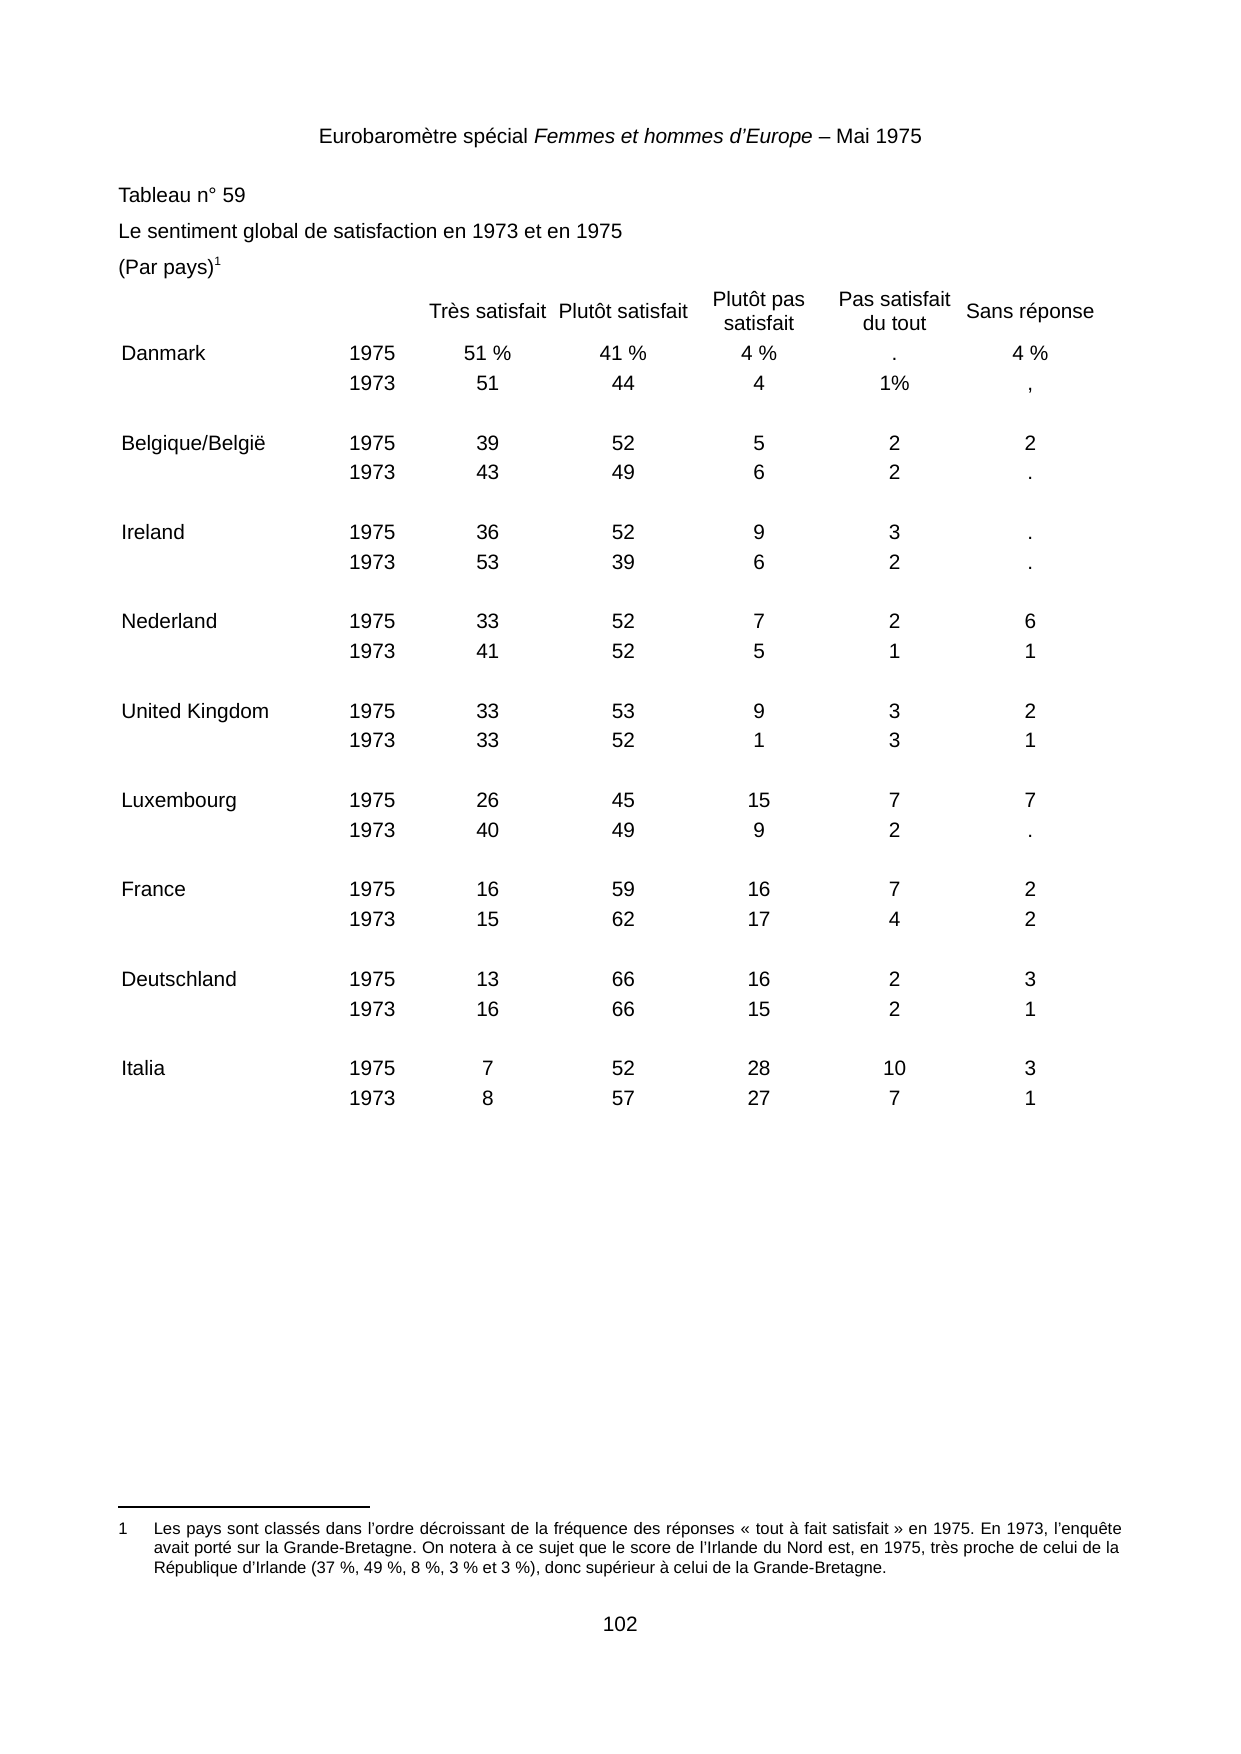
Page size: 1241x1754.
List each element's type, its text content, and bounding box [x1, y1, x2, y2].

table_cell [827, 398, 962, 427]
table_cell 15 [691, 785, 827, 815]
table_cell 1975 [324, 517, 420, 547]
table_cell [691, 666, 827, 696]
table_cell 16 [691, 964, 827, 993]
table_cell [324, 1023, 420, 1053]
table_cell Danmark [118, 338, 324, 368]
table_cell 43 [420, 457, 555, 487]
text Le sentiment global de satisfaction en 1973 et en 1975 [118, 219, 1122, 243]
table_cell 49 [555, 815, 691, 844]
table_cell 1 [962, 994, 1098, 1023]
table_cell [691, 845, 827, 874]
table_cell [324, 934, 420, 964]
table_cell [118, 576, 324, 606]
table_cell 2 [962, 696, 1098, 725]
table_header Plutôt satisfait [555, 284, 691, 338]
table_cell [420, 845, 555, 874]
table_cell 39 [420, 428, 555, 457]
table_cell 1975 [324, 606, 420, 636]
table_cell [420, 666, 555, 696]
table_cell France [118, 874, 324, 904]
table_cell 7 [827, 1083, 962, 1113]
table_cell 1975 [324, 964, 420, 993]
table_cell 2 [827, 428, 962, 457]
table_cell [118, 398, 324, 427]
table_cell 1975 [324, 785, 420, 815]
table_cell [118, 725, 324, 755]
table_cell 41 % [555, 338, 691, 368]
table_cell 9 [691, 696, 827, 725]
table_cell 66 [555, 964, 691, 993]
table_cell 3 [827, 725, 962, 755]
table_cell [118, 755, 324, 785]
table_cell . [962, 457, 1098, 487]
table_cell 2 [827, 457, 962, 487]
table_cell 53 [555, 696, 691, 725]
table_cell 2 [962, 904, 1098, 934]
table_cell [691, 576, 827, 606]
table_cell [420, 398, 555, 427]
table_cell 5 [691, 636, 827, 666]
table_cell 4 [691, 368, 827, 398]
table_cell [962, 934, 1098, 964]
table_cell [962, 666, 1098, 696]
table_cell Italia [118, 1053, 324, 1083]
table_cell 9 [691, 815, 827, 844]
table_cell [827, 487, 962, 517]
table_cell 33 [420, 606, 555, 636]
table_cell 7 [420, 1053, 555, 1083]
table_cell [962, 398, 1098, 427]
table_cell 6 [962, 606, 1098, 636]
table_cell 7 [691, 606, 827, 636]
table_cell 15 [691, 994, 827, 1023]
table_cell [555, 398, 691, 427]
table_cell 4 % [962, 338, 1098, 368]
table_cell 40 [420, 815, 555, 844]
table_cell 33 [420, 696, 555, 725]
table_cell 26 [420, 785, 555, 815]
table_cell 53 [420, 547, 555, 576]
table_cell 2 [827, 606, 962, 636]
table_cell 1 [962, 725, 1098, 755]
table_cell 39 [555, 547, 691, 576]
table_cell [555, 934, 691, 964]
table_cell 1973 [324, 457, 420, 487]
table_cell United Kingdom [118, 696, 324, 725]
table_cell , [962, 368, 1098, 398]
table_cell [962, 755, 1098, 785]
text Les pays sont classés dans l’ordre décroissant de la fréquence des réponses « tout à fait satisfait » en 1975. En 1973, l’enquête avait porté sur la Grande-Bretagne. On notera à ce sujet que le score de l’Irlande du Nord est, en 1975, très proche de celui de la République d’Irlande (37 %, 49 %, 8 %, 3 % et 3 %), donc supérieur à celui de la Grande-Bretagne. [118, 1519, 1122, 1577]
table_cell [962, 576, 1098, 606]
table_cell 52 [555, 517, 691, 547]
table_cell [118, 904, 324, 934]
table_cell [555, 755, 691, 785]
table_cell [962, 845, 1098, 874]
table_cell 57 [555, 1083, 691, 1113]
table_cell [962, 1023, 1098, 1053]
table_cell . [827, 338, 962, 368]
table_cell 52 [555, 636, 691, 666]
table_cell [118, 845, 324, 874]
table_cell 9 [691, 517, 827, 547]
table_cell [324, 755, 420, 785]
table_cell 1 [827, 636, 962, 666]
table_cell [962, 487, 1098, 517]
table_cell 1973 [324, 368, 420, 398]
table_cell 1975 [324, 696, 420, 725]
table_cell 4 % [691, 338, 827, 368]
table_cell 8 [420, 1083, 555, 1113]
table_cell 3 [962, 1053, 1098, 1083]
table_cell 51 [420, 368, 555, 398]
table_cell [118, 994, 324, 1023]
table_cell 13 [420, 964, 555, 993]
table_cell 2 [827, 547, 962, 576]
table_cell 16 [420, 874, 555, 904]
table_cell [555, 576, 691, 606]
table_cell [118, 457, 324, 487]
table_header Plutôt pas satisfait [691, 284, 827, 338]
table_cell [118, 934, 324, 964]
table_cell [691, 1023, 827, 1053]
table_cell Belgique/België [118, 428, 324, 457]
table_cell [827, 1023, 962, 1053]
table_cell 51 % [420, 338, 555, 368]
table_cell Nederland [118, 606, 324, 636]
table_cell [118, 547, 324, 576]
table_cell 33 [420, 725, 555, 755]
table_cell 66 [555, 994, 691, 1023]
table_cell [324, 398, 420, 427]
table_cell 16 [691, 874, 827, 904]
table_cell 1973 [324, 547, 420, 576]
table_cell 1975 [324, 428, 420, 457]
table_cell [118, 666, 324, 696]
table_cell [420, 487, 555, 517]
table_cell [324, 845, 420, 874]
table_cell 1975 [324, 1053, 420, 1083]
table_cell [827, 934, 962, 964]
table_cell [827, 755, 962, 785]
table_cell [691, 487, 827, 517]
table_cell 45 [555, 785, 691, 815]
table_cell 28 [691, 1053, 827, 1083]
table_cell [827, 666, 962, 696]
table_cell 3 [827, 517, 962, 547]
table_cell [324, 666, 420, 696]
table_cell [691, 934, 827, 964]
table_cell 1975 [324, 338, 420, 368]
table_cell [324, 576, 420, 606]
table_cell 59 [555, 874, 691, 904]
table_cell [827, 845, 962, 874]
table_cell [118, 815, 324, 844]
table_cell 44 [555, 368, 691, 398]
table_cell 27 [691, 1083, 827, 1113]
table_cell 2 [827, 815, 962, 844]
table_cell 16 [420, 994, 555, 1023]
table_header Sans réponse [962, 284, 1098, 338]
table_cell [555, 1023, 691, 1053]
table_cell 3 [962, 964, 1098, 993]
table_cell 1973 [324, 1083, 420, 1113]
table_cell 52 [555, 1053, 691, 1083]
table_cell 6 [691, 457, 827, 487]
table_cell Ireland [118, 517, 324, 547]
table_cell 2 [962, 428, 1098, 457]
table_cell . [962, 815, 1098, 844]
table_cell [827, 576, 962, 606]
table_cell 2 [827, 964, 962, 993]
table_cell [420, 755, 555, 785]
table_cell 2 [962, 874, 1098, 904]
table_cell 52 [555, 725, 691, 755]
table_cell 6 [691, 547, 827, 576]
table_cell 7 [827, 785, 962, 815]
table_cell 1 [962, 636, 1098, 666]
text Tableau n° 59 [118, 183, 1122, 207]
table_cell Deutschland [118, 964, 324, 993]
table_cell 1975 [324, 874, 420, 904]
table_cell Luxembourg [118, 785, 324, 815]
table_cell 3 [827, 696, 962, 725]
table_cell 49 [555, 457, 691, 487]
table_cell 52 [555, 428, 691, 457]
table_cell 1973 [324, 815, 420, 844]
table_cell [118, 1083, 324, 1113]
table_header [118, 284, 324, 338]
table_cell 1973 [324, 725, 420, 755]
table_cell 62 [555, 904, 691, 934]
table_cell 41 [420, 636, 555, 666]
table_cell 10 [827, 1053, 962, 1083]
table_cell [118, 368, 324, 398]
table_cell 7 [827, 874, 962, 904]
table_cell 52 [555, 606, 691, 636]
table_cell . [962, 547, 1098, 576]
table_cell [555, 845, 691, 874]
table_cell 1% [827, 368, 962, 398]
table_header [324, 284, 420, 338]
table_cell 7 [962, 785, 1098, 815]
table_cell 36 [420, 517, 555, 547]
table_cell 1973 [324, 904, 420, 934]
table_header Très satisfait [420, 284, 555, 338]
table_cell 1 [962, 1083, 1098, 1113]
table_header Pas satisfait du tout [827, 284, 962, 338]
table_cell [118, 636, 324, 666]
table_cell [555, 487, 691, 517]
table_cell 1973 [324, 636, 420, 666]
table_cell [555, 666, 691, 696]
table_cell . [962, 517, 1098, 547]
table_cell 1 [691, 725, 827, 755]
table_cell [691, 398, 827, 427]
table_cell 2 [827, 994, 962, 1023]
table_cell 1973 [324, 994, 420, 1023]
table_cell [420, 576, 555, 606]
text (Par pays) [118, 254, 1122, 278]
table_cell 5 [691, 428, 827, 457]
table_cell 17 [691, 904, 827, 934]
table_cell [420, 934, 555, 964]
table_cell [691, 755, 827, 785]
table_cell [118, 1023, 324, 1053]
table_cell [420, 1023, 555, 1053]
table_cell 15 [420, 904, 555, 934]
table_cell [324, 487, 420, 517]
table_cell [118, 487, 324, 517]
table_cell 4 [827, 904, 962, 934]
